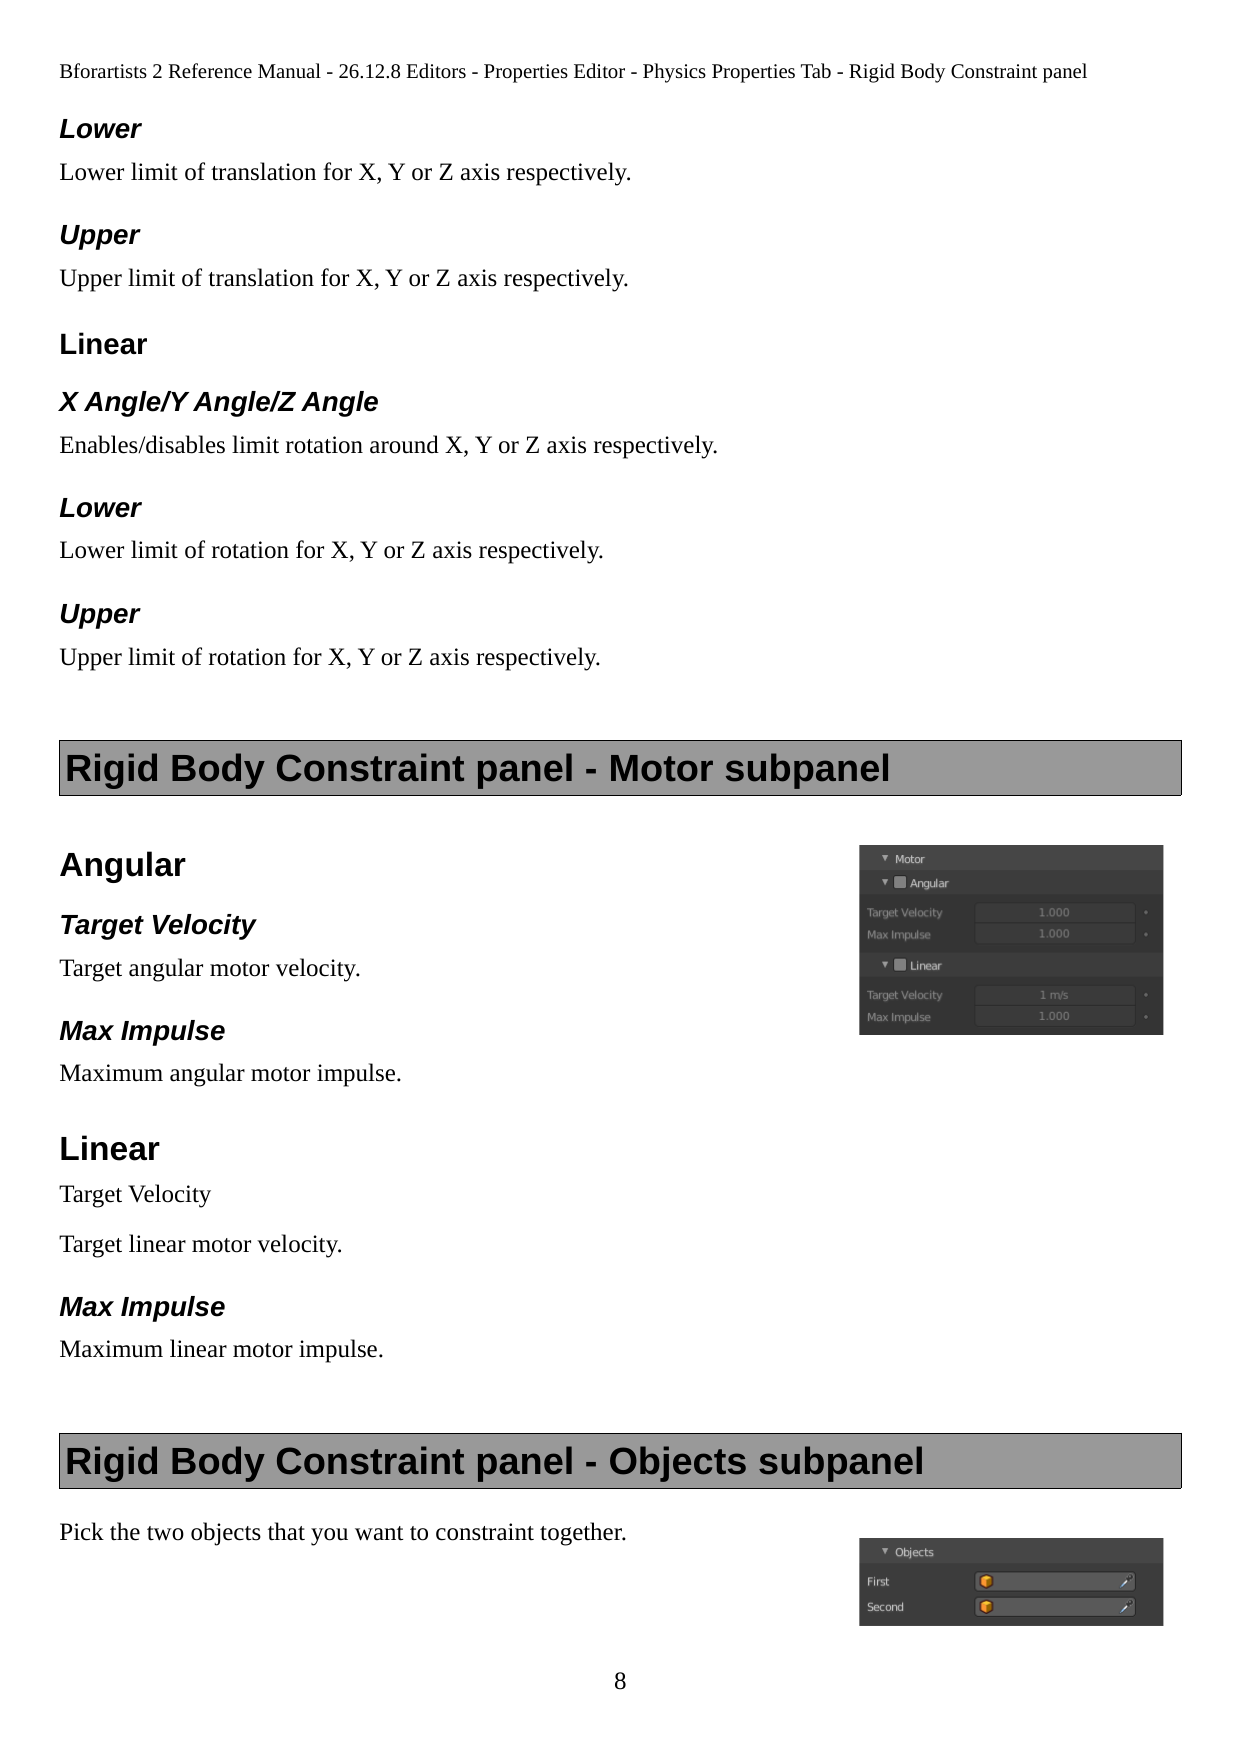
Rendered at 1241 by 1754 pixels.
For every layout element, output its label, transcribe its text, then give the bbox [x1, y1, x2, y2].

text Target angular motor velocity. [59, 953, 859, 981]
text Upper limit of rotation for X, Y or Z axis respectively. [59, 642, 1181, 670]
subtitle Linear [59, 1128, 1181, 1167]
text Pick the two objects that you want to constraint together. [59, 1517, 1181, 1546]
subtitle Angular [59, 844, 1181, 883]
text Lower limit of translation for X, Y or Z axis respectively. [59, 157, 1181, 186]
text Enables/disables limit rotation around X, Y or Z axis respectively. [59, 430, 1181, 458]
subtitle Upper [59, 597, 1181, 629]
table_header Rigid Body Constraint panel - Objects subpanel [60, 1434, 1181, 1488]
subtitle Target Velocity [59, 908, 859, 940]
subtitle Lower [59, 491, 1181, 523]
picture [859, 1538, 1164, 1626]
subtitle Upper [59, 218, 1181, 250]
subtitle [1164, 908, 1181, 940]
text Target Velocity [59, 1179, 1181, 1208]
subtitle Linear [59, 327, 1181, 360]
subtitle X Angle/Y Angle/Z Angle [59, 385, 1181, 417]
subtitle Max Impulse [59, 1290, 1181, 1322]
subtitle Max Impulse [59, 1014, 1181, 1046]
picture [859, 845, 1164, 1035]
text Lower limit of rotation for X, Y or Z axis respectively. [59, 536, 1181, 564]
text Upper limit of translation for X, Y or Z axis respectively. [59, 263, 1181, 292]
subtitle Lower [59, 113, 1181, 144]
text Target linear motor velocity. [59, 1229, 1181, 1257]
table_header Rigid Body Constraint panel - Motor subpanel [60, 741, 1181, 795]
text Maximum angular motor impulse. [59, 1058, 1181, 1087]
text Maximum linear motor impulse. [59, 1334, 1181, 1363]
